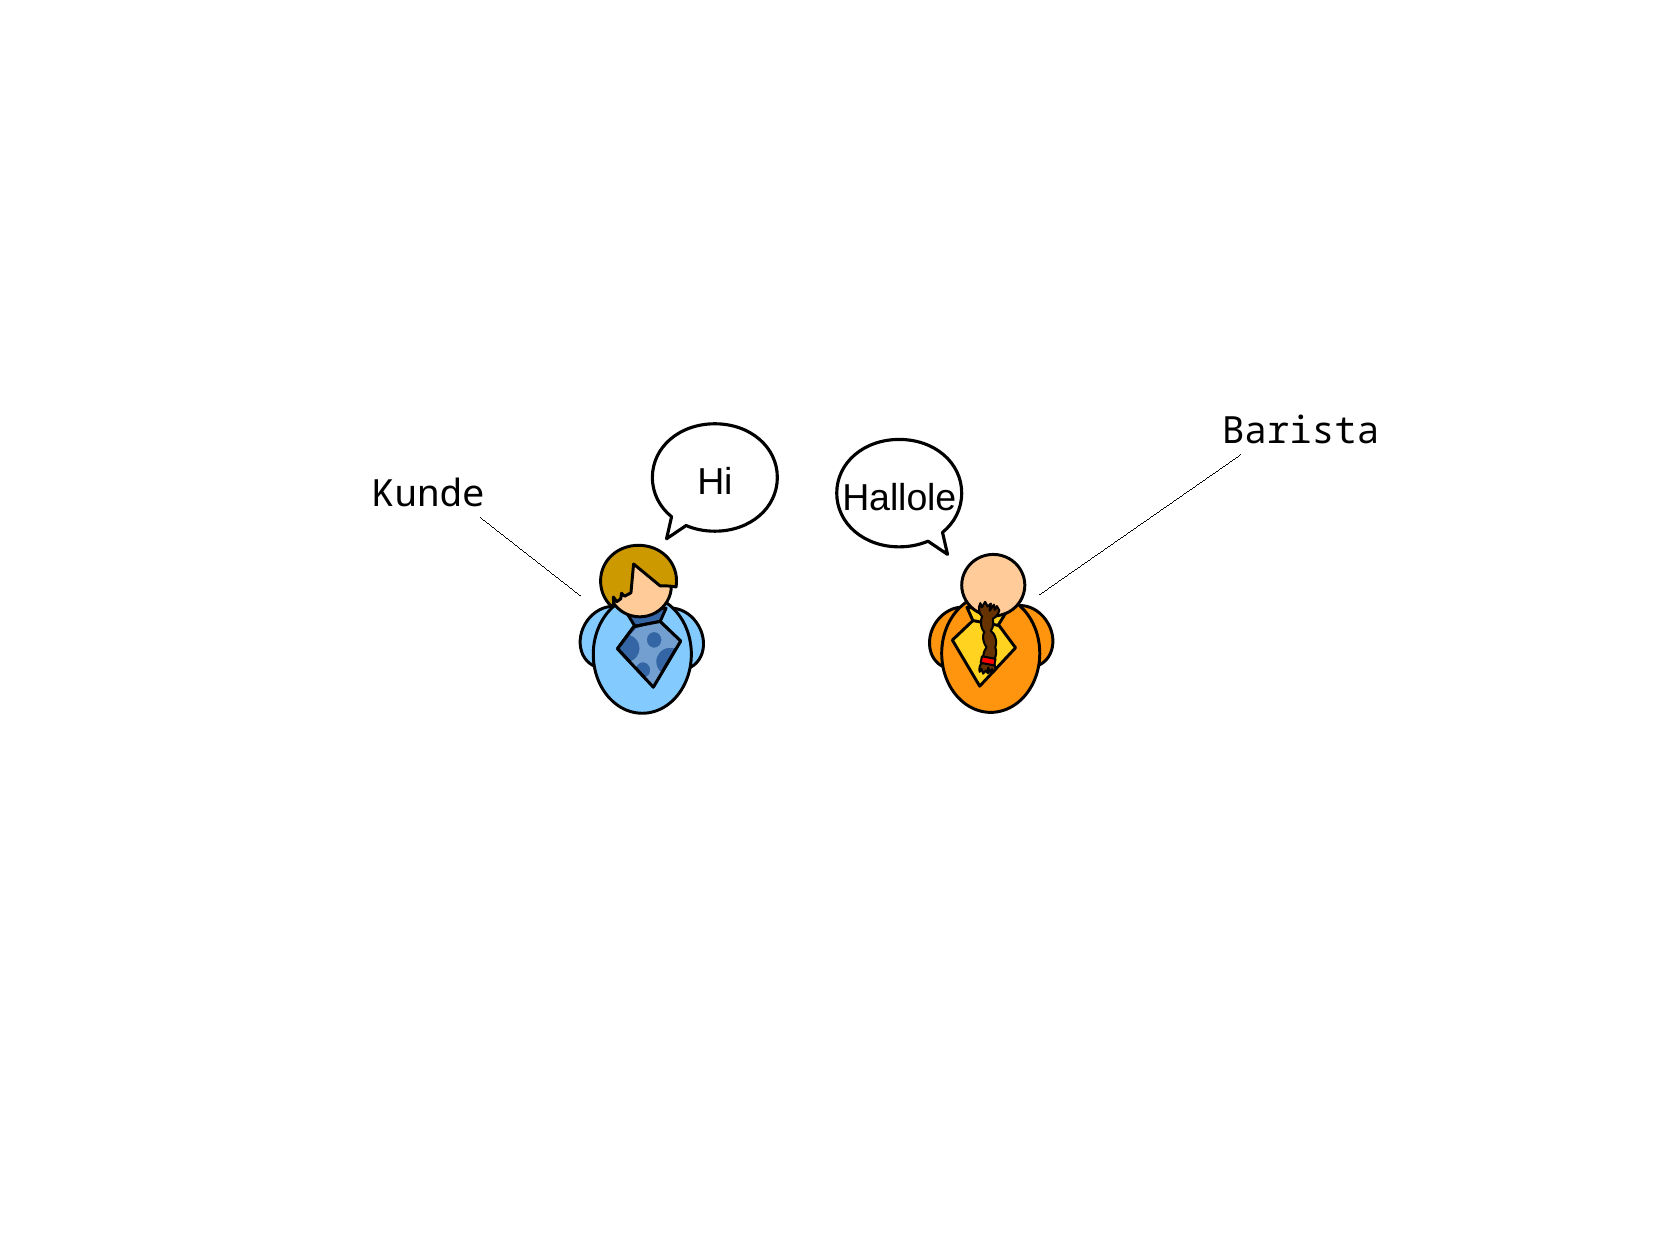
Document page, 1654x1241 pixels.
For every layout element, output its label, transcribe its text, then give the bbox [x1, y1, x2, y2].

text_box Barista [1207, 396, 1395, 455]
text_box [929, 554, 1053, 713]
text_box [580, 545, 704, 714]
text_box Hallole [836, 439, 962, 555]
text_box Hi [652, 423, 778, 539]
text_box Kunde [357, 458, 500, 518]
